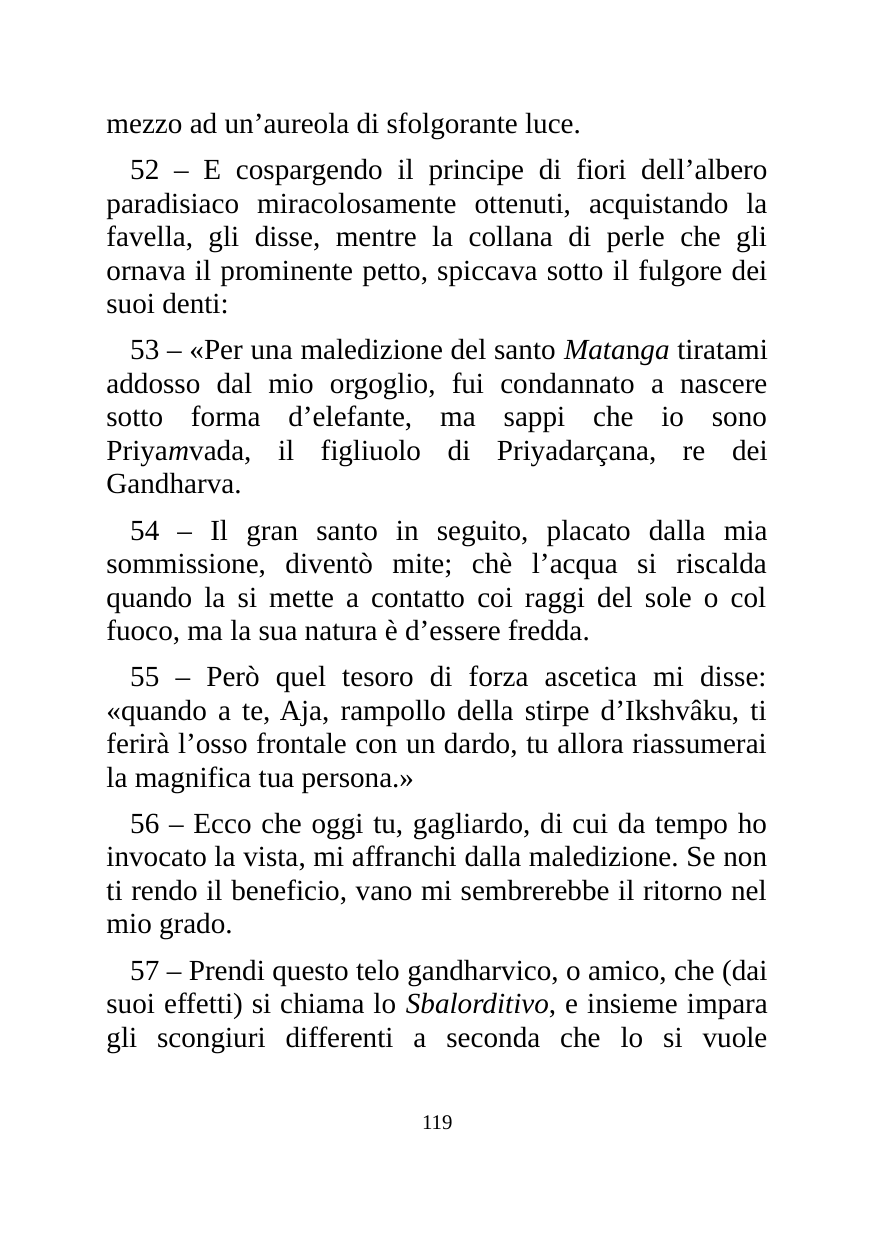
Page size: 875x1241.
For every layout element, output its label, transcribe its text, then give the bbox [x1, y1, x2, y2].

text mezzo ad un’aureola di sfolgorante luce. [106, 106, 768, 140]
text 56 – Ecco che oggi tu, gagliardo, di cui da tempo ho invocato la vista, mi affranchi dalla maledizione. Se non ti rendo il beneficio, vano mi sembrerebbe il ritorno nel mio grado. [106, 806, 768, 940]
text 52 – E cospargendo il principe di fiori dell’albero paradisiaco miracolosamente ottenuti, acquistando la favella, gli disse, mentre la collana di perle che gli ornava il prominente petto, spiccava sotto il fulgore dei suoi denti: [106, 152, 768, 320]
text 55 – Però quel tesoro di forza ascetica mi disse: «quando a te, Aja, rampollo della stirpe d’Ikshvâku, ti ferirà l’osso frontale con un dardo, tu allora riassumerai la magnifica tua persona.» [106, 659, 768, 793]
text 54 – Il gran santo in seguito, placato dalla mia sommissione, diventò mite; chè l’acqua si riscalda quando la si mette a contatto coi raggi del sole o col fuoco, ma la sua natura è d’essere fredda. [106, 513, 768, 647]
text 53 – «Per una maledizione del santo Matanga tiratami addosso dal mio orgoglio, fui condannato a nascere sotto forma d’elefante, ma sappi che io sono Priyamvada, il figliuolo di Priyadarçana, re dei Gandharva. [106, 332, 768, 500]
text 57 – Prendi questo telo gandharvico, o amico, che (dai suoi effetti) si chiama lo Sbalorditivo, e insieme impara gli scongiuri differenti a seconda che lo si vuole [106, 953, 768, 1053]
